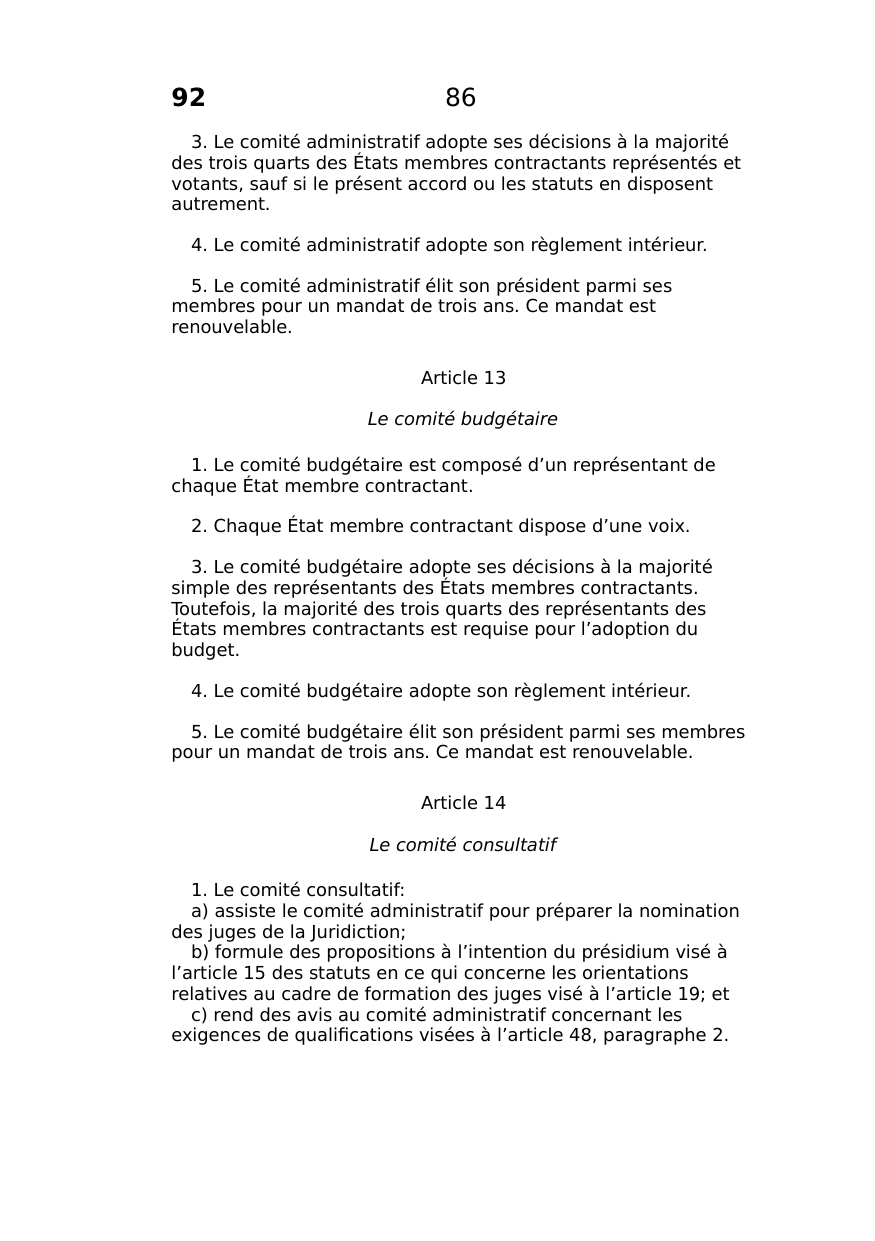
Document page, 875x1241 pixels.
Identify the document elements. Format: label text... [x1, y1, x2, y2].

subtitle Article 14 Le comité consultatif [171, 793, 756, 855]
text 5. Le comité administratif élit son président parmi ses membres pour un mandat de trois ans. Ce mandat est renouvelable. [171, 276, 756, 338]
text 5. Le comité budgétaire élit son président parmi ses membres pour un mandat de trois ans. Ce mandat est renouvelable. [171, 721, 756, 763]
text 1. Le comité budgétaire est composé d’un représentant de chaque État membre contractant. [171, 455, 756, 496]
text 3. Le comité administratif adopte ses décisions à la majorité des trois quarts des États membres contractants représentés et votants, sauf si le présent accord ou les statuts en disposent autrement. [171, 132, 756, 215]
subtitle Article 13 Le comité budgétaire [171, 368, 756, 430]
text 1. Le comité consultatif: [171, 880, 756, 901]
text 2. Chaque État membre contractant dispose d’une voix. [171, 516, 756, 537]
text 3. Le comité budgétaire adopte ses décisions à la majorité simple des représentants des États membres contractants. Toutefois, la majorité des trois quarts des représentants des États membres contractants est requise pour l’adoption du budget. [171, 557, 756, 661]
text a) assiste le comité administratif pour préparer la nomination des juges de la Juridiction; [171, 901, 756, 942]
text 4. Le comité administratif adopte son règlement intérieur. [171, 235, 756, 256]
text c) rend des avis au comité administratif concernant les exigences de qualifications visées à l’article 48, paragraphe 2. [171, 1004, 756, 1046]
text b) formule des propositions à l’intention du présidium visé à l’article 15 des statuts en ce qui concerne les orientations relatives au cadre de formation des juges visé à l’article 19; et [171, 942, 756, 1004]
text 4. Le comité budgétaire adopte son règlement intérieur. [171, 681, 756, 701]
